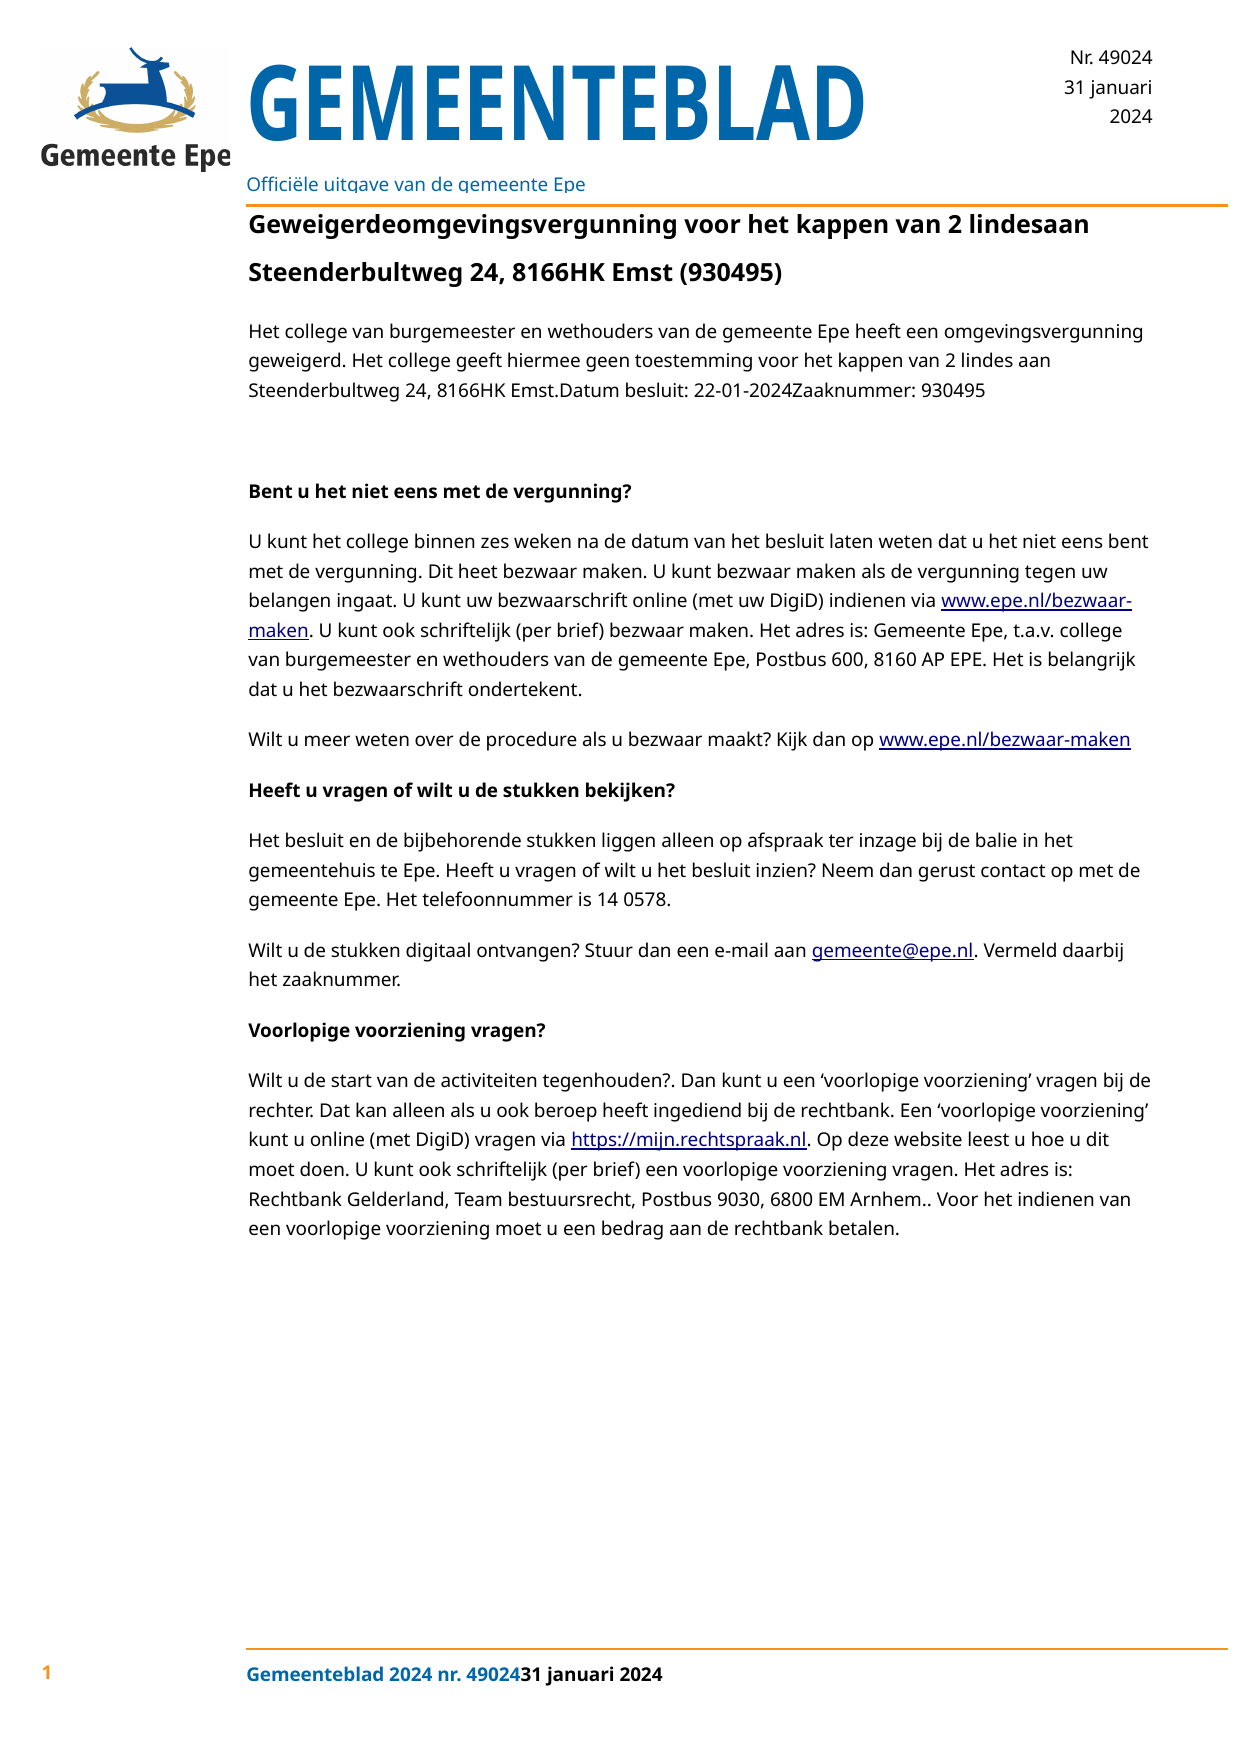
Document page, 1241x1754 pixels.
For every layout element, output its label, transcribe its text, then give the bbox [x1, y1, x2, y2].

text Het besluit en de bijbehorende stukken liggen alleen op afspraak ter inzage bij de balie in het gemeentehuis te Epe. Heeft u vragen of wilt u het besluit inzien? Neem dan gerust contact op met de gemeente Epe. Het telefoonnummer is 14 0578. [248, 827, 1152, 912]
text U kunt het college binnen zes weken na de datum van het besluit laten weten dat u het niet eens bent met de vergunning. Dit heet bezwaar maken. U kunt bezwaar maken als de vergunning tegen uw belangen ingaat. U kunt uw bezwaarschrift online (met uw DigiD) indienen via www.epe.nl/bezwaar-maken. U kunt ook schriftelijk (per brief) bezwaar maken. Het adres is: Gemeente Epe, t.a.v. college van burgemeester en wethouders van de gemeente Epe, Postbus 600, 8160 AP EPE. Het is belangrijk dat u het bezwaarschrift ondertekent. [248, 528, 1152, 702]
text Heeft u vragen of wilt u de stukken bekijken? [248, 777, 1152, 803]
text Wilt u meer weten over de procedure als u bezwaar maakt? Kijk dan op www.epe.nl/bezwaar-maken [248, 727, 1152, 752]
text Wilt u de stukken digitaal ontvangen? Stuur dan een e-mail aan gemeente@epe.nl. Vermeld daarbij het zaaknummer. [248, 937, 1152, 992]
text Geweigerdeomgevingsvergunning voor het kappen van 2 lindesaan Steenderbultweg 24, 8166HK Emst (930495) [248, 207, 1152, 288]
text Voorlopige voorziening vragen? [248, 1017, 1152, 1043]
text Het college van burgemeester en wethouders van de gemeente Epe heeft een omgevingsvergunning geweigerd. Het college geeft hiermee geen toestemming voor het kappen van 2 lindes aan Steenderbultweg 24, 8166HK Emst.Datum besluit: 22-01-2024Zaaknummer: 930495 [248, 318, 1152, 403]
text Wilt u de start van de activiteiten tegenhouden?. Dan kunt u een ‘voorlopige voorziening’ vragen bij de rechter. Dat kan alleen als u ook beroep heeft ingediend bij de rechtbank. Een ‘voorlopige voorziening’ kunt u online (met DigiD) vragen via https://mijn.rechtspraak.nl. Op deze website leest u hoe u dit moet doen. U kunt ook schriftelijk (per brief) een voorlopige voorziening vragen. Het adres is: Rechtbank Gelderland, Team bestuursrecht, Postbus 9030, 6800 EM Arnhem.. Voor het indienen van een voorlopige voorziening moet u een bedrag aan de rechtbank betalen. [248, 1067, 1152, 1241]
picture [41, 47, 231, 172]
text Bent u het niet eens met de vergunning? [248, 478, 1152, 504]
